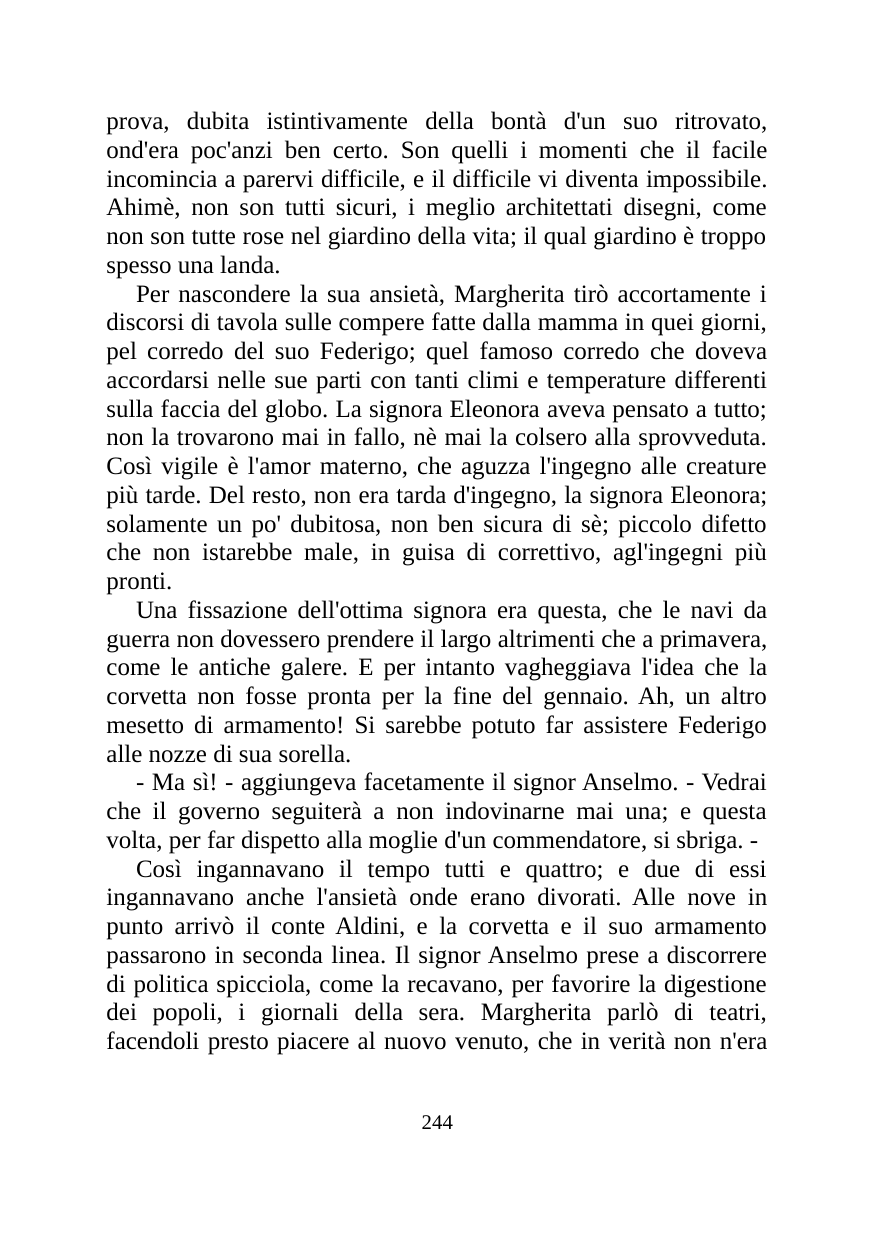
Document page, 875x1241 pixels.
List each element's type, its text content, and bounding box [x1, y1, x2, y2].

text Così ingannavano il tempo tutti e quattro; e due di essi ingannavano anche l'ansietà onde erano divorati. Alle nove in punto arrivò il conte Aldini, e la corvetta e il suo armamento passarono in seconda linea. Il signor Anselmo prese a discorrere di politica spicciola, come la recavano, per favorire la digestione dei popoli, i giornali della sera. Margherita parlò di teatri, facendoli presto piacere al nuovo venuto, che in verità non n'era [106, 854, 768, 1055]
text prova, dubita istintivamente della bontà d'un suo ritrovato, ond'era poc'anzi ben certo. Son quelli i momenti che il facile incomincia a parervi difficile, e il difficile vi diventa impossibile. Ahimè, non son tutti sicuri, i meglio architettati disegni, come non son tutte rose nel giardino della vita; il qual giardino è troppo spesso una landa. [106, 106, 768, 279]
text Per nascondere la sua ansietà, Margherita tirò accortamente i discorsi di tavola sulle compere fatte dalla mamma in quei giorni, pel corredo del suo Federigo; quel famoso corredo che doveva accordarsi nelle sue parti con tanti climi e temperature differenti sulla faccia del globo. La signora Eleonora aveva pensato a tutto; non la trovarono mai in fallo, nè mai la colsero alla sprovveduta. Così vigile è l'amor materno, che aguzza l'ingegno alle creature più tarde. Del resto, non era tarda d'ingegno, la signora Eleonora; solamente un po' dubitosa, non ben sicura di sè; piccolo difetto che non istarebbe male, in guisa di correttivo, agl'ingegni più pronti. [106, 279, 768, 595]
text Una fissazione dell'ottima signora era questa, che le navi da guerra non dovessero prendere il largo altrimenti che a primavera, come le antiche galere. E per intanto vagheggiava l'idea che la corvetta non fosse pronta per la fine del gennaio. Ah, un altro mesetto di armamento! Si sarebbe potuto far assistere Federigo alle nozze di sua sorella. [106, 595, 768, 767]
text - Ma sì! - aggiungeva facetamente il signor Anselmo. - Vedrai che il governo seguiterà a non indovinarne mai una; e questa volta, per far dispetto alla moglie d'un commendatore, si sbriga. - [106, 767, 768, 854]
